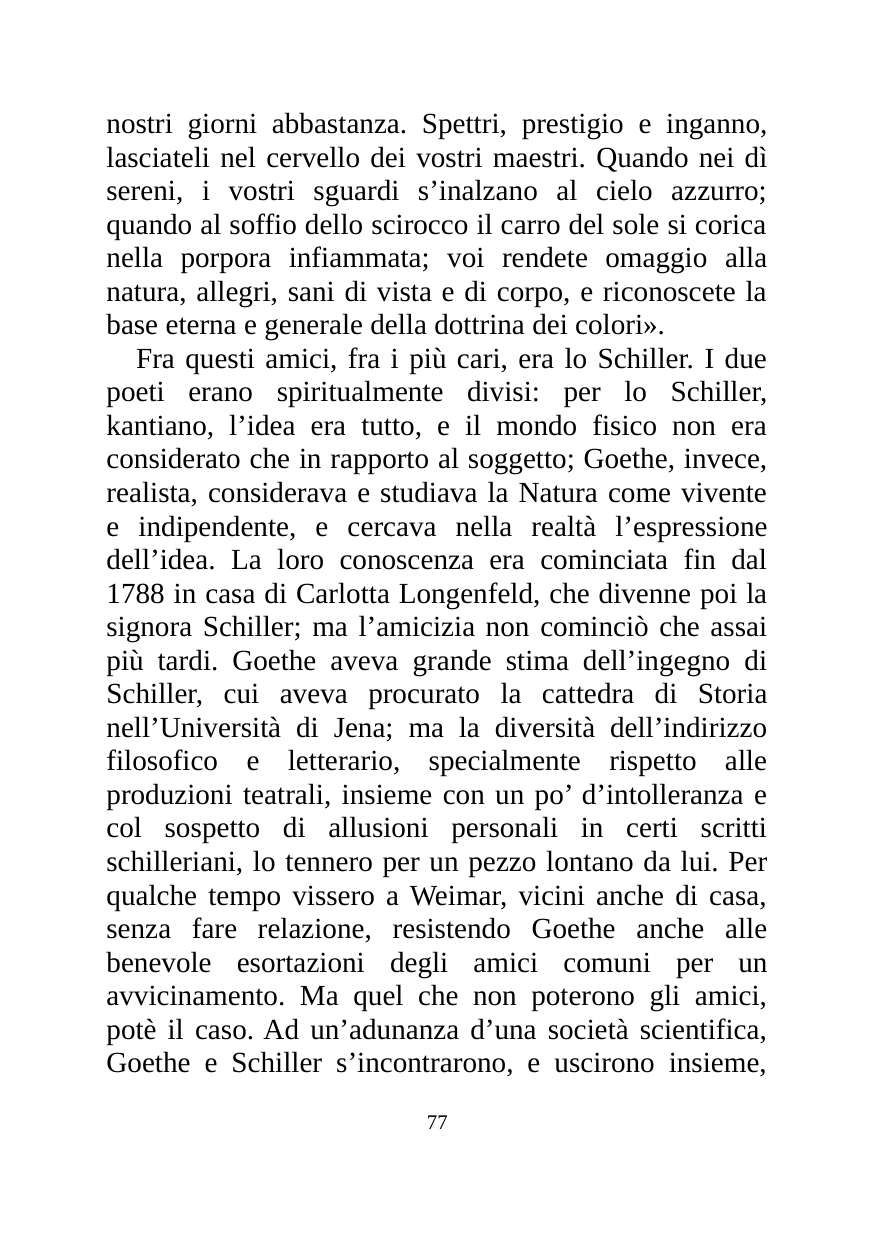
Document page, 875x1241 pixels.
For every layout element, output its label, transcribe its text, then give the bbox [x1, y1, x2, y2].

text Fra questi amici, fra i più cari, era lo Schiller. I due poeti erano spiritualmente divisi: per lo Schiller, kantiano, l’idea era tutto, e il mondo fisico non era considerato che in rapporto al soggetto; Goethe, invece, realista, considerava e studiava la Natura come vivente e indipendente, e cercava nella realtà l’espressione dell’idea. La loro conoscenza era cominciata fin dal 1788 in casa di Carlotta Longenfeld, che divenne poi la signora Schiller; ma l’amicizia non cominciò che assai più tardi. Goethe aveva grande stima dell’ingegno di Schiller, cui aveva procurato la cattedra di Storia nell’Università di Jena; ma la diversità dell’indirizzo filosofico e letterario, specialmente rispetto alle produzioni teatrali, insieme con un po’ d’intolleranza e col sospetto di allusioni personali in certi scritti schilleriani, lo tennero per un pezzo lontano da lui. Per qualche tempo vissero a Weimar, vicini anche di casa, senza fare relazione, resistendo Goethe anche alle benevole esortazioni degli amici comuni per un avvicinamento. Ma quel che non poterono gli amici, potè il caso. Ad un’adunanza d’una società scientifica, Goethe e Schiller s’incontrarono, e uscirono insieme, [106, 341, 768, 1079]
text nostri giorni abbastanza. Spettri, prestigio e inganno, lasciateli nel cervello dei vostri maestri. Quando nei dì sereni, i vostri sguardi s’inalzano al cielo azzurro; quando al soffio dello scirocco il carro del sole si corica nella porpora infiammata; voi rendete omaggio alla natura, allegri, sani di vista e di corpo, e riconoscete la base eterna e generale della dottrina dei colori». [106, 106, 768, 341]
